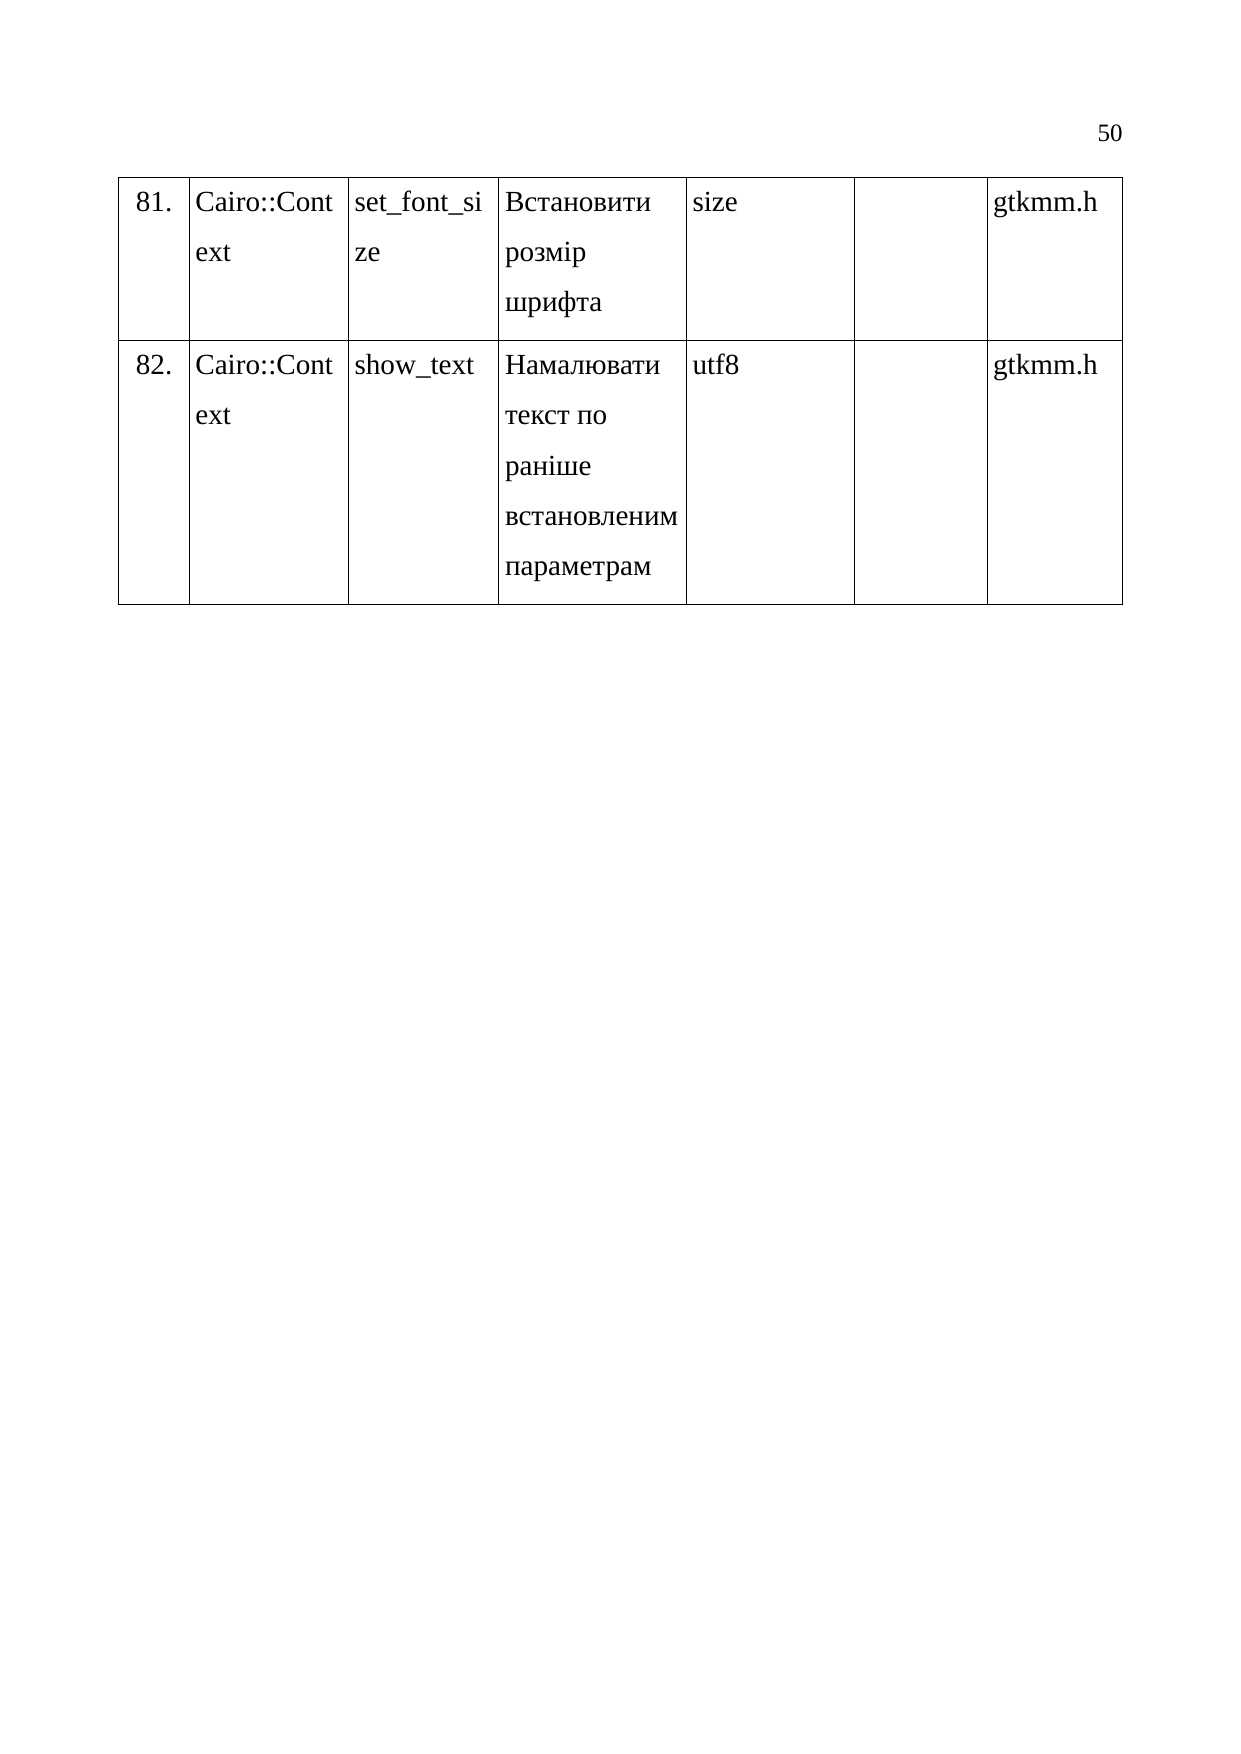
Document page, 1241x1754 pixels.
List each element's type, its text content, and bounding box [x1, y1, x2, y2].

table_cell [855, 341, 987, 604]
table_cell Встановити розмір шрифта [499, 178, 686, 340]
table_cell [855, 178, 987, 340]
table_cell gtkmm.h [988, 341, 1122, 604]
table_cell Cairo::Context [190, 178, 348, 340]
table_cell size [687, 178, 854, 340]
table_cell 82. [119, 341, 189, 604]
table_cell utf8 [687, 341, 854, 604]
table_cell 81. [119, 178, 189, 340]
table_cell set_font_size [349, 178, 498, 340]
table_cell show_text [349, 341, 498, 604]
table_cell Cairo::Context [190, 341, 348, 604]
table_cell gtkmm.h [988, 178, 1122, 340]
table_cell Намалювати текст по раніше встановленим параметрам [499, 341, 686, 604]
